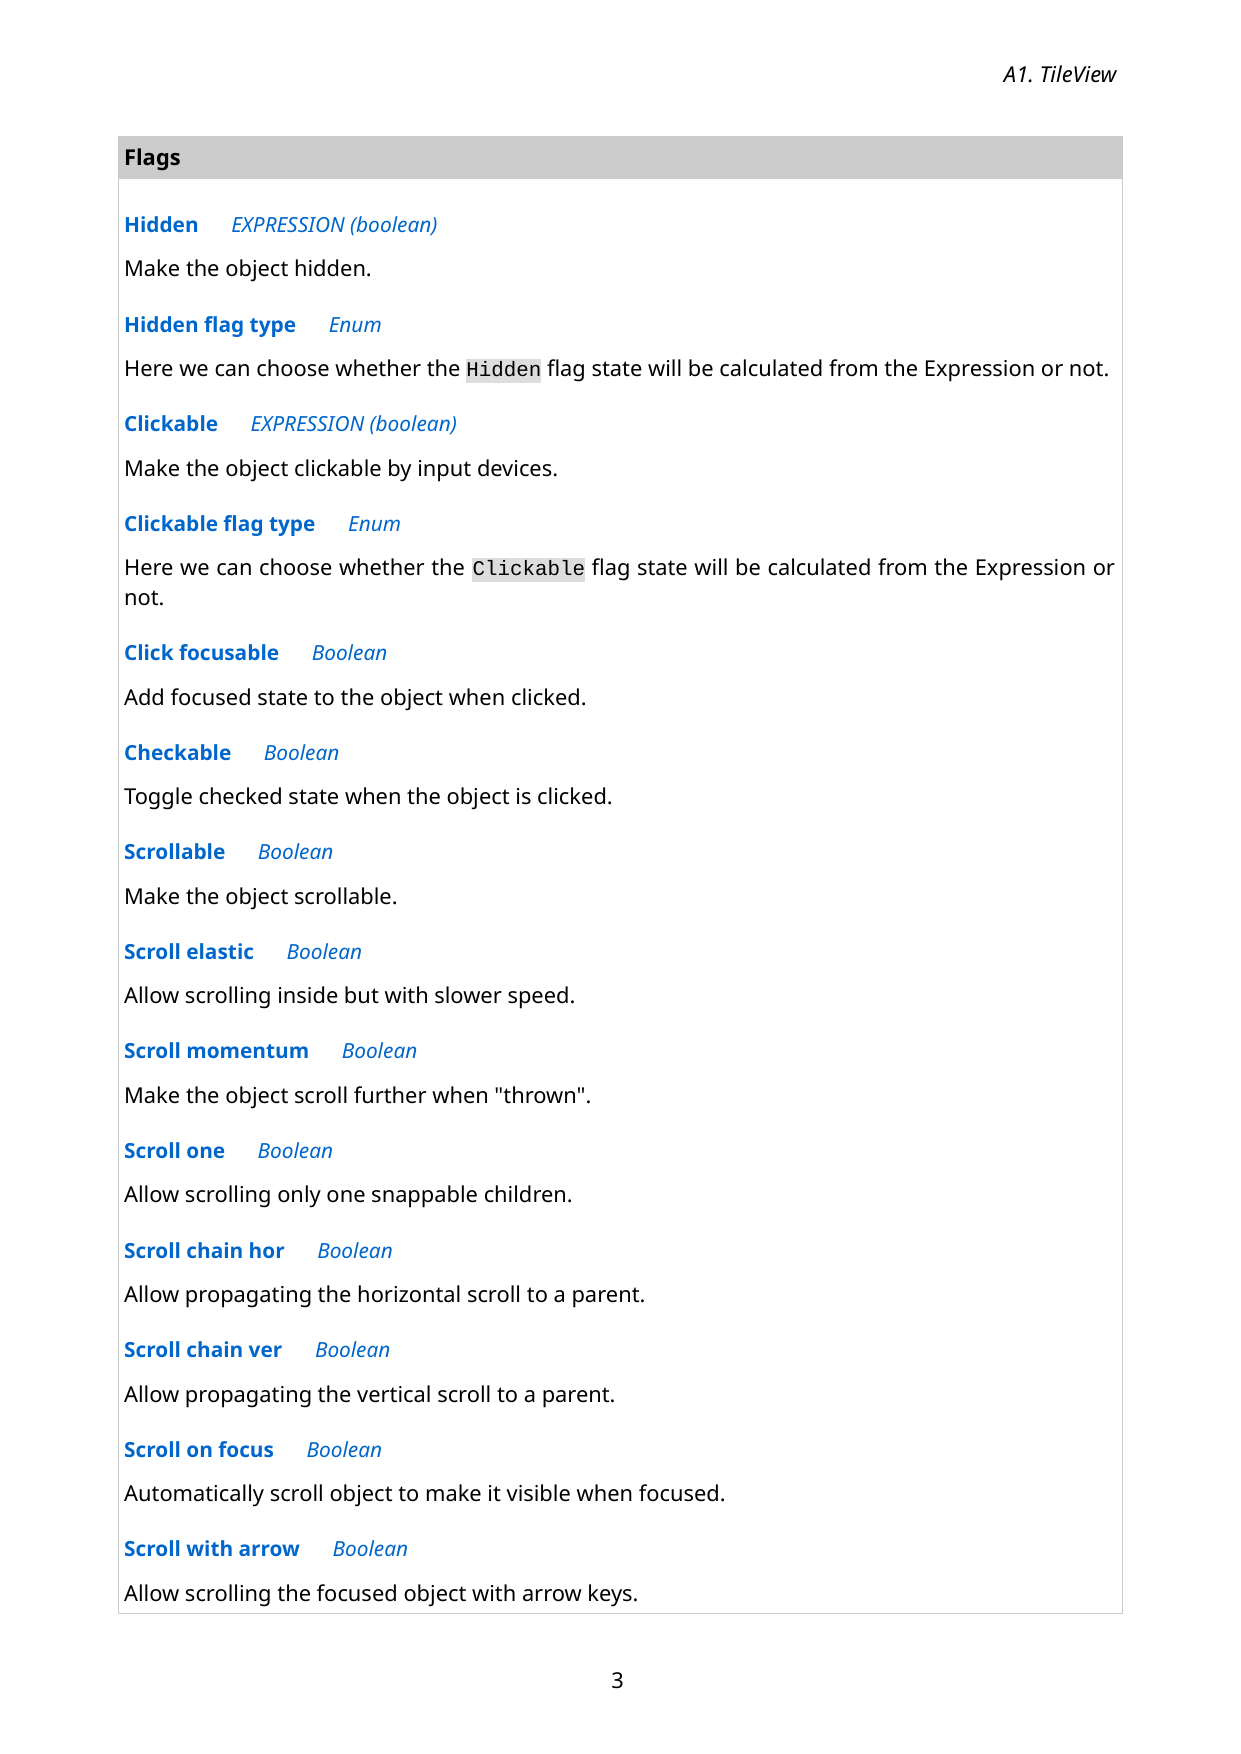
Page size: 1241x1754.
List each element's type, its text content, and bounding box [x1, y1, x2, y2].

table_header Flags [119, 137, 1122, 178]
table_cell Hidden EXPRESSION (boolean) Make the object hidden. Hidden flag type Enum Here we can choose whether the Hidden flag state will be calculated from the Expression or not. Clickable EXPRESSION (boolean) Make the object clickable by input devices. Clickable flag type Enum Here we can choose whether the Clickable flag state will be calculated from the Expression or not. Click focusable Boolean Add focused state to the object when clicked. Checkable Boolean Toggle checked state when the object is clicked. Scrollable Boolean Make the object scrollable. Scroll elastic Boolean Allow scrolling inside but with slower speed. Scroll momentum Boolean Make the object scroll further when "thrown". Scroll one Boolean Allow scrolling only one snappable children. Scroll chain hor Boolean Allow propagating the horizontal scroll to a parent. Scroll chain ver Boolean Allow propagating the vertical scroll to a parent. Scroll on focus Boolean Automatically scroll object to make it visible when focused. Scroll with arrow Boolean Allow scrolling the focused object with arrow keys. [119, 179, 1122, 1613]
